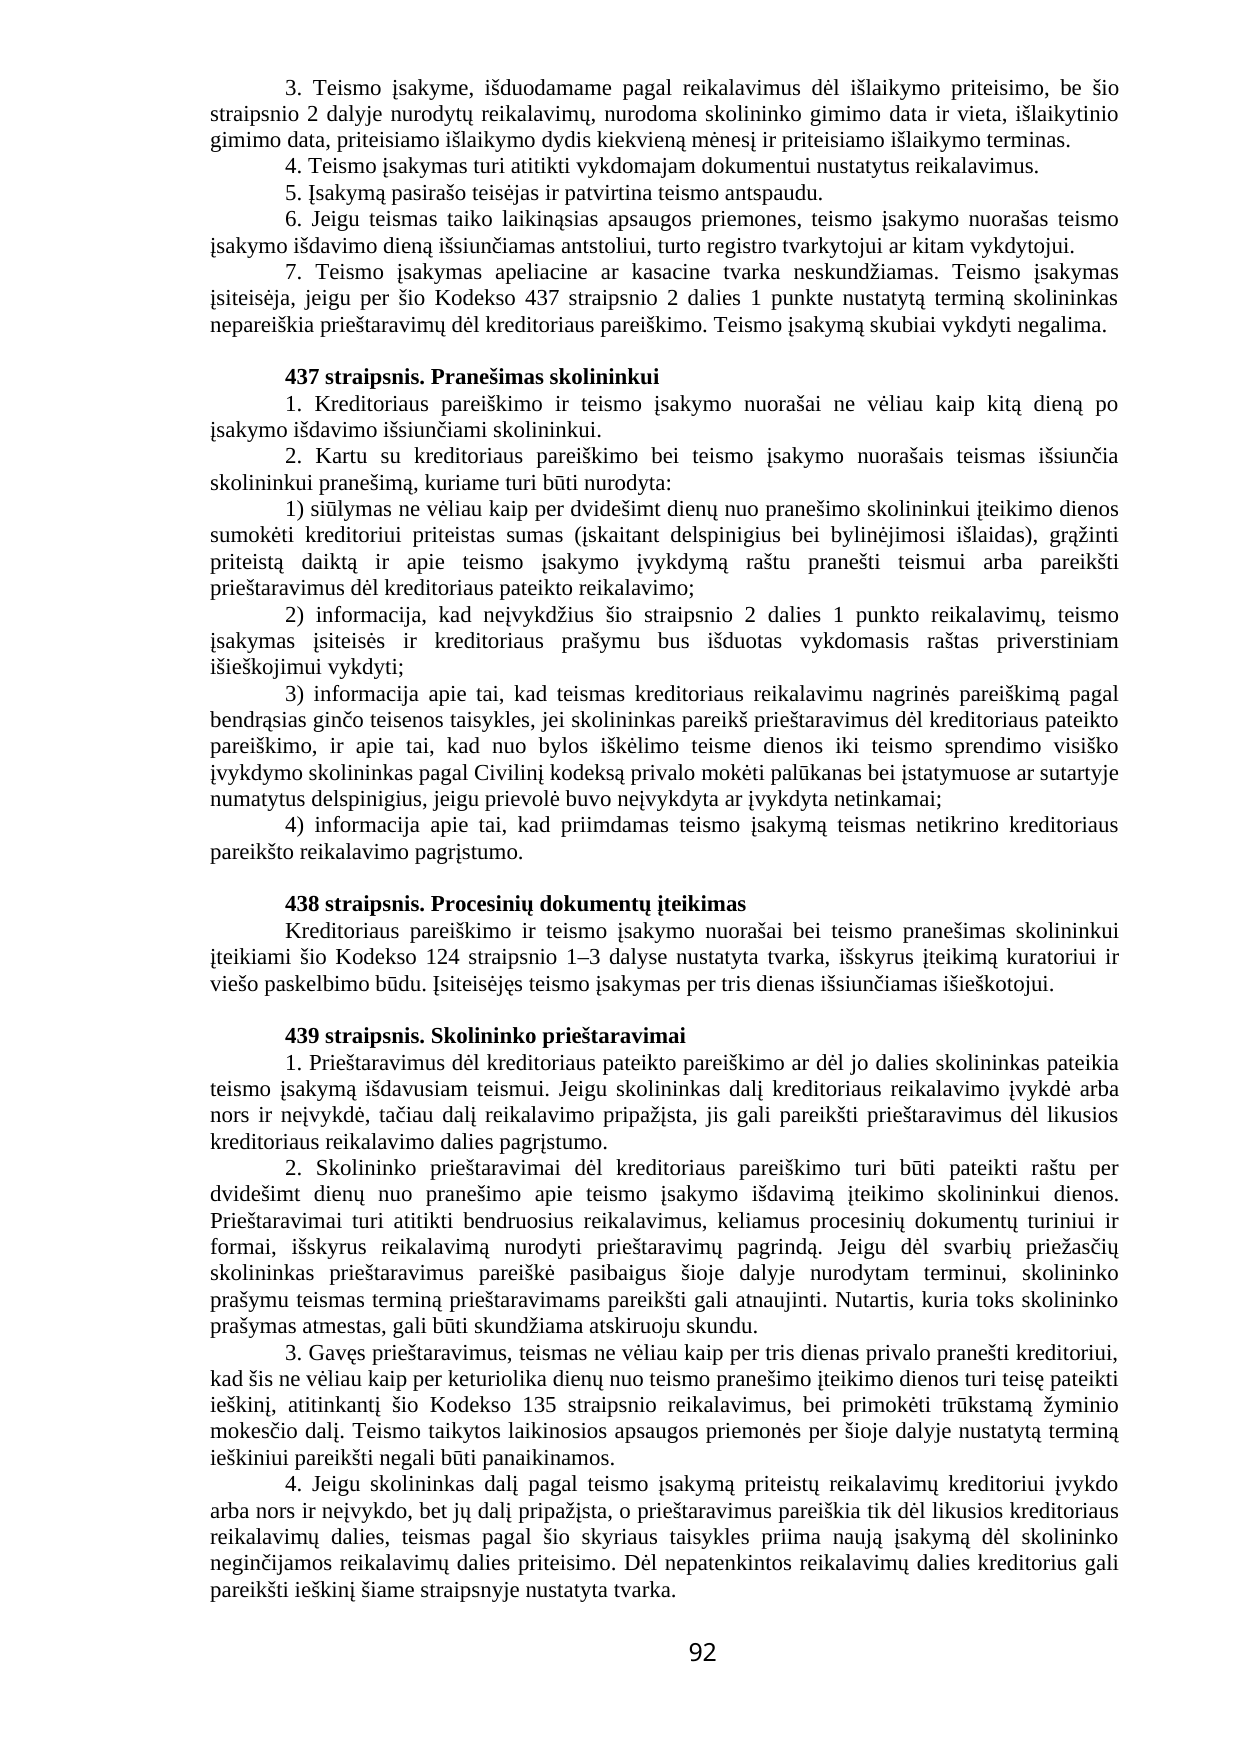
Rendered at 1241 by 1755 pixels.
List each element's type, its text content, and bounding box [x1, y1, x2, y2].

text 439 straipsnis. Skolininko prieštaravimai [210, 1022, 1120, 1049]
text 4) informacija apie tai, kad priimdamas teismo įsakymą teismas netikrino kreditoriaus pareikšto reikalavimo pagrįstumo. [210, 811, 1120, 864]
text 1. Prieštaravimus dėl kreditoriaus pateikto pareiškimo ar dėl jo dalies skolininkas pateikia teismo įsakymą išdavusiam teismui. Jeigu skolininkas dalį kreditoriaus reikalavimo įvykdė arba nors ir neįvykdė, tačiau dalį reikalavimo pripažįsta, jis gali pareikšti prieštaravimus dėl likusios kreditoriaus reikalavimo dalies pagrįstumo. [210, 1049, 1120, 1154]
text 6. Jeigu teismas taiko laikinąsias apsaugos priemones, teismo įsakymo nuorašas teismo įsakymo išdavimo dieną išsiunčiamas antstoliui, turto registro tvarkytojui ar kitam vykdytojui. [210, 205, 1120, 258]
text 4. Teismo įsakymas turi atitikti vykdomajam dokumentui nustatytus reikalavimus. [210, 153, 1120, 179]
text 7. Teismo įsakymas apeliacine ar kasacine tvarka neskundžiamas. Teismo įsakymas įsiteisėja, jeigu per šio Kodekso 437 straipsnio 2 dalies 1 punkte nustatytą terminą skolininkas nepareiškia prieštaravimų dėl kreditoriaus pareiškimo. Teismo įsakymą skubiai vykdyti negalima. [210, 258, 1120, 337]
text 438 straipsnis. Procesinių dokumentų įteikimas [210, 891, 1120, 917]
text 1) siūlymas ne vėliau kaip per dvidešimt dienų nuo pranešimo skolininkui įteikimo dienos sumokėti kreditoriui priteistas sumas (įskaitant delspinigius bei bylinėjimosi išlaidas), grąžinti priteistą daiktą ir apie teismo įsakymo įvykdymą raštu pranešti teismui arba pareikšti prieštaravimus dėl kreditoriaus pateikto reikalavimo; [210, 495, 1120, 601]
text 437 straipsnis. Pranešimas skolininkui [210, 363, 1120, 390]
text 3. Gavęs prieštaravimus, teismas ne vėliau kaip per tris dienas privalo pranešti kreditoriui, kad šis ne vėliau kaip per keturiolika dienų nuo teismo pranešimo įteikimo dienos turi teisę pateikti ieškinį, atitinkantį šio Kodekso 135 straipsnio reikalavimus, bei primokėti trūkstamą žyminio mokesčio dalį. Teismo taikytos laikinosios apsaugos priemonės per šioje dalyje nustatytą terminą ieškiniui pareikšti negali būti panaikinamos. [210, 1338, 1120, 1470]
text 2. Kartu su kreditoriaus pareiškimo bei teismo įsakymo nuorašais teismas išsiunčia skolininkui pranešimą, kuriame turi būti nurodyta: [210, 442, 1120, 495]
text 1. Kreditoriaus pareiškimo ir teismo įsakymo nuorašai ne vėliau kaip kitą dieną po įsakymo išdavimo išsiunčiami skolininkui. [210, 390, 1120, 442]
text Kreditoriaus pareiškimo ir teismo įsakymo nuorašai bei teismo pranešimas skolininkui įteikiami šio Kodekso 124 straipsnio 1–3 dalyse nustatyta tvarka, išskyrus įteikimą kuratoriui ir viešo paskelbimo būdu. Įsiteisėjęs teismo įsakymas per tris dienas išsiunčiamas išieškotojui. [210, 917, 1120, 996]
text 2) informacija, kad neįvykdžius šio straipsnio 2 dalies 1 punkto reikalavimų, teismo įsakymas įsiteisės ir kreditoriaus prašymu bus išduotas vykdomasis raštas priverstiniam išieškojimui vykdyti; [210, 601, 1120, 680]
text 4. Jeigu skolininkas dalį pagal teismo įsakymą priteistų reikalavimų kreditoriui įvykdo arba nors ir neįvykdo, bet jų dalį pripažįsta, o prieštaravimus pareiškia tik dėl likusios kreditoriaus reikalavimų dalies, teismas pagal šio skyriaus taisykles priima naują įsakymą dėl skolininko neginčijamos reikalavimų dalies priteisimo. Dėl nepatenkintos reikalavimų dalies kreditorius gali pareikšti ieškinį šiame straipsnyje nustatyta tvarka. [210, 1470, 1120, 1602]
text 5. Įsakymą pasirašo teisėjas ir patvirtina teismo antspaudu. [210, 179, 1120, 205]
text 3. Teismo įsakyme, išduodamame pagal reikalavimus dėl išlaikymo priteisimo, be šio straipsnio 2 dalyje nurodytų reikalavimų, nurodoma skolininko gimimo data ir vieta, išlaikytinio gimimo data, priteisiamo išlaikymo dydis kiekvieną mėnesį ir priteisiamo išlaikymo terminas. [210, 73, 1120, 153]
text 2. Skolininko prieštaravimai dėl kreditoriaus pareiškimo turi būti pateikti raštu per dvidešimt dienų nuo pranešimo apie teismo įsakymo išdavimą įteikimo skolininkui dienos. Prieštaravimai turi atitikti bendruosius reikalavimus, keliamus procesinių dokumentų turiniui ir formai, išskyrus reikalavimą nurodyti prieštaravimų pagrindą. Jeigu dėl svarbių priežasčių skolininkas prieštaravimus pareiškė pasibaigus šioje dalyje nurodytam terminui, skolininko prašymu teismas terminą prieštaravimams pareikšti gali atnaujinti. Nutartis, kuria toks skolininko prašymas atmestas, gali būti skundžiama atskiruoju skundu. [210, 1154, 1120, 1338]
text 3) informacija apie tai, kad teismas kreditoriaus reikalavimu nagrinės pareiškimą pagal bendrąsias ginčo teisenos taisykles, jei skolininkas pareikš prieštaravimus dėl kreditoriaus pateikto pareiškimo, ir apie tai, kad nuo bylos iškėlimo teisme dienos iki teismo sprendimo visiško įvykdymo skolininkas pagal Civilinį kodeksą privalo mokėti palūkanas bei įstatymuose ar sutartyje numatytus delspinigius, jeigu prievolė buvo neįvykdyta ar įvykdyta netinkamai; [210, 680, 1120, 811]
